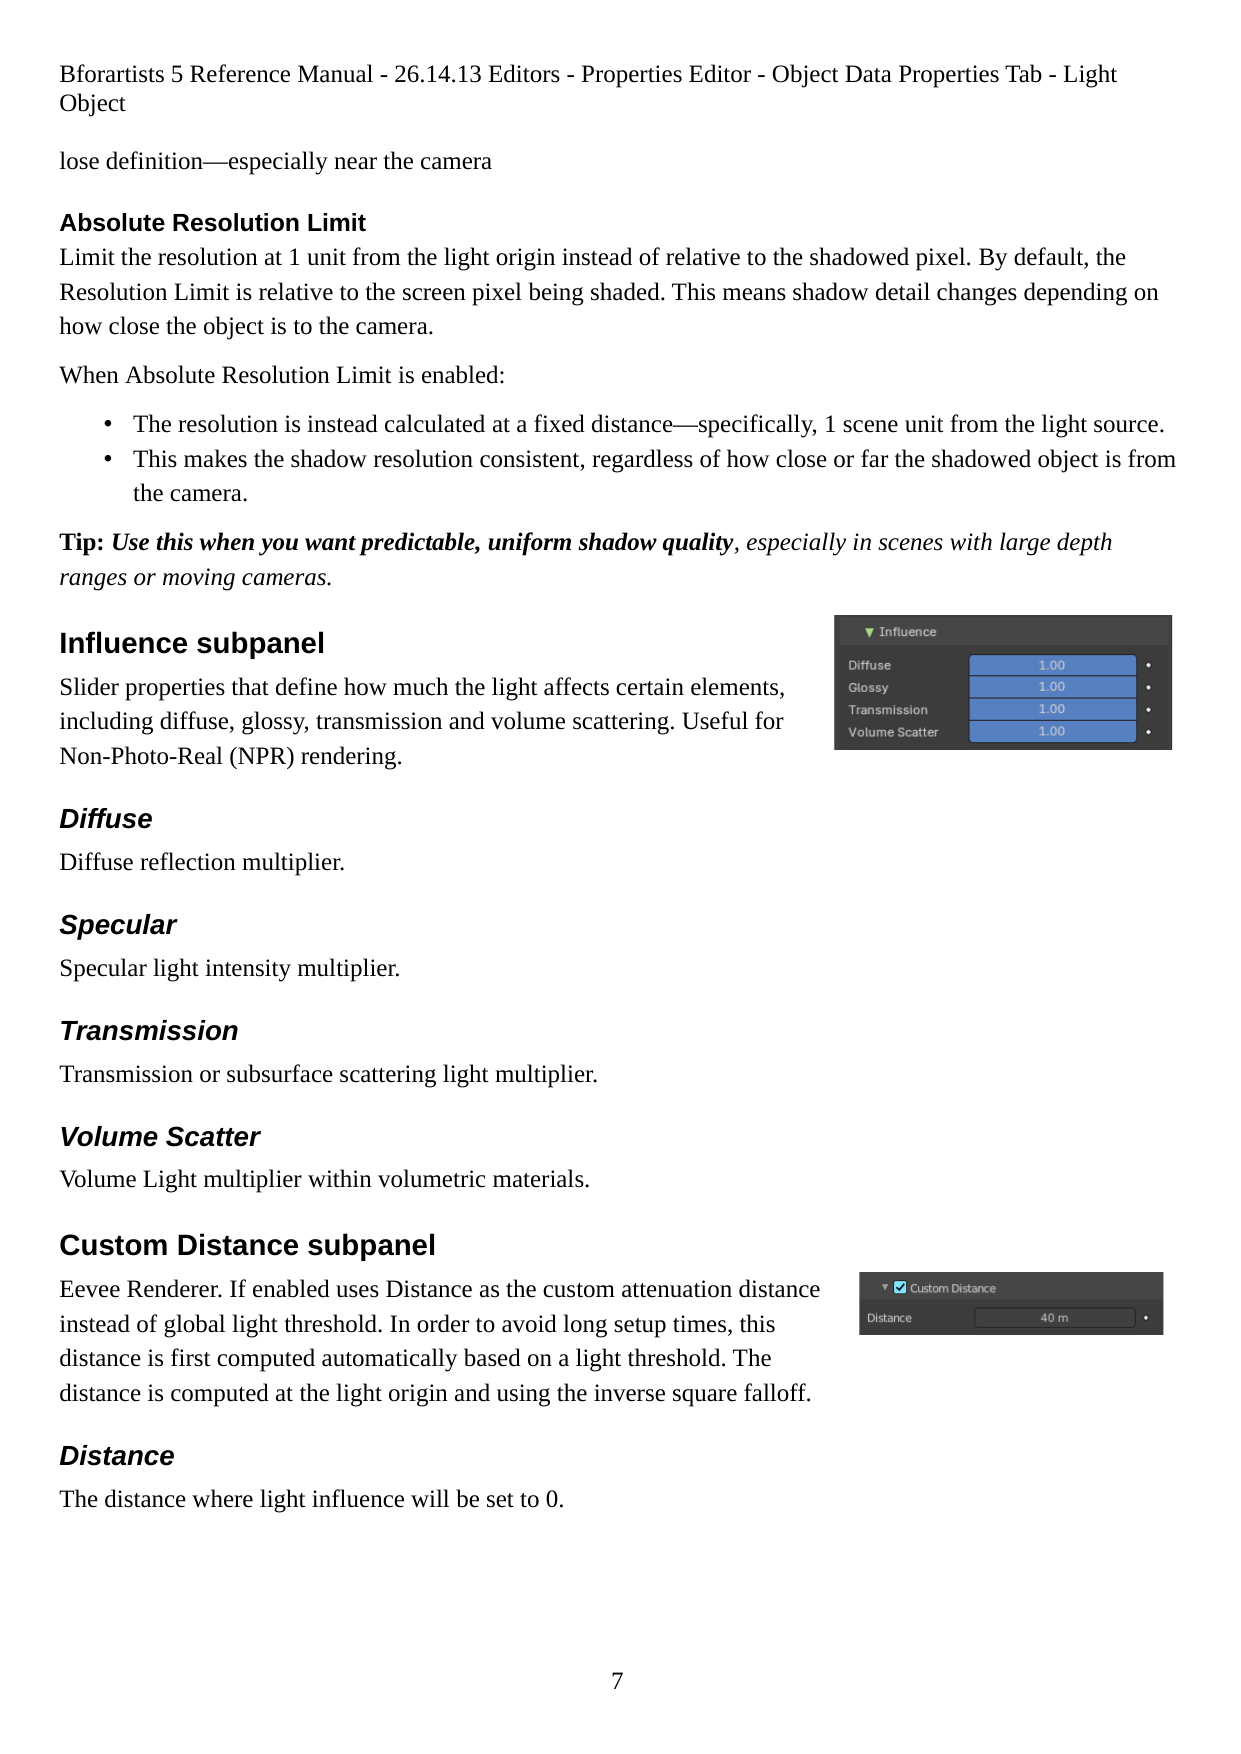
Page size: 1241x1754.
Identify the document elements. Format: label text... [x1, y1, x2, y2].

text The distance where light influence will be set to 0. [59, 1484, 1181, 1513]
text Limit the resolution at 1 unit from the light origin instead of relative to the shadowed pixel. By default, the Resolution Limit is relative to the screen pixel being shaded. This means shadow detail changes depending on how close the object is to the camera. [59, 242, 1181, 340]
subtitle Distance [59, 1439, 1181, 1471]
subtitle Volume Scatter [59, 1120, 1181, 1152]
text Volume Light multiplier within volumetric materials. [59, 1164, 1181, 1193]
list This makes the shadow resolution consistent, regardless of how close or far the shadowed object is from the camera. [103, 444, 1181, 507]
subtitle Specular [59, 908, 1181, 940]
text Diffuse reflection multiplier. [59, 847, 1181, 876]
picture [859, 1272, 1164, 1335]
subtitle Transmission [59, 1014, 1181, 1046]
subtitle Influence subpanel [59, 626, 834, 659]
picture [834, 615, 1173, 750]
subtitle Absolute Resolution Limit [59, 208, 1181, 236]
text Specular light intensity multiplier. [59, 953, 1181, 981]
text Transmission or subsurface scattering light multiplier. [59, 1059, 1181, 1087]
text Slider properties that define how much the light affects certain elements, including diffuse, glossy, transmission and volume scattering. Useful for Non-Photo-Real (NPR) rendering. [59, 672, 1181, 769]
subtitle Custom Distance subpanel [59, 1228, 1181, 1262]
text Tip: Use this when you want predictable, uniform shadow quality, especially in scenes with large depth ranges or moving cameras. [59, 527, 1181, 591]
text When Absolute Resolution Limit is enabled: [59, 360, 1181, 389]
text Eevee Renderer. If enabled uses Distance as the custom attenuation distance instead of global light threshold. In order to avoid long setup times, this distance is first computed automatically based on a light threshold. The distance is computed at the light origin and using the inverse square falloff. [59, 1274, 1181, 1407]
text lose definition—especially near the camera [59, 146, 1181, 175]
list The resolution is instead calculated at a fixed distance—specifically, 1 scene unit from the light source. [103, 409, 1181, 438]
subtitle Diffuse [59, 802, 1181, 834]
